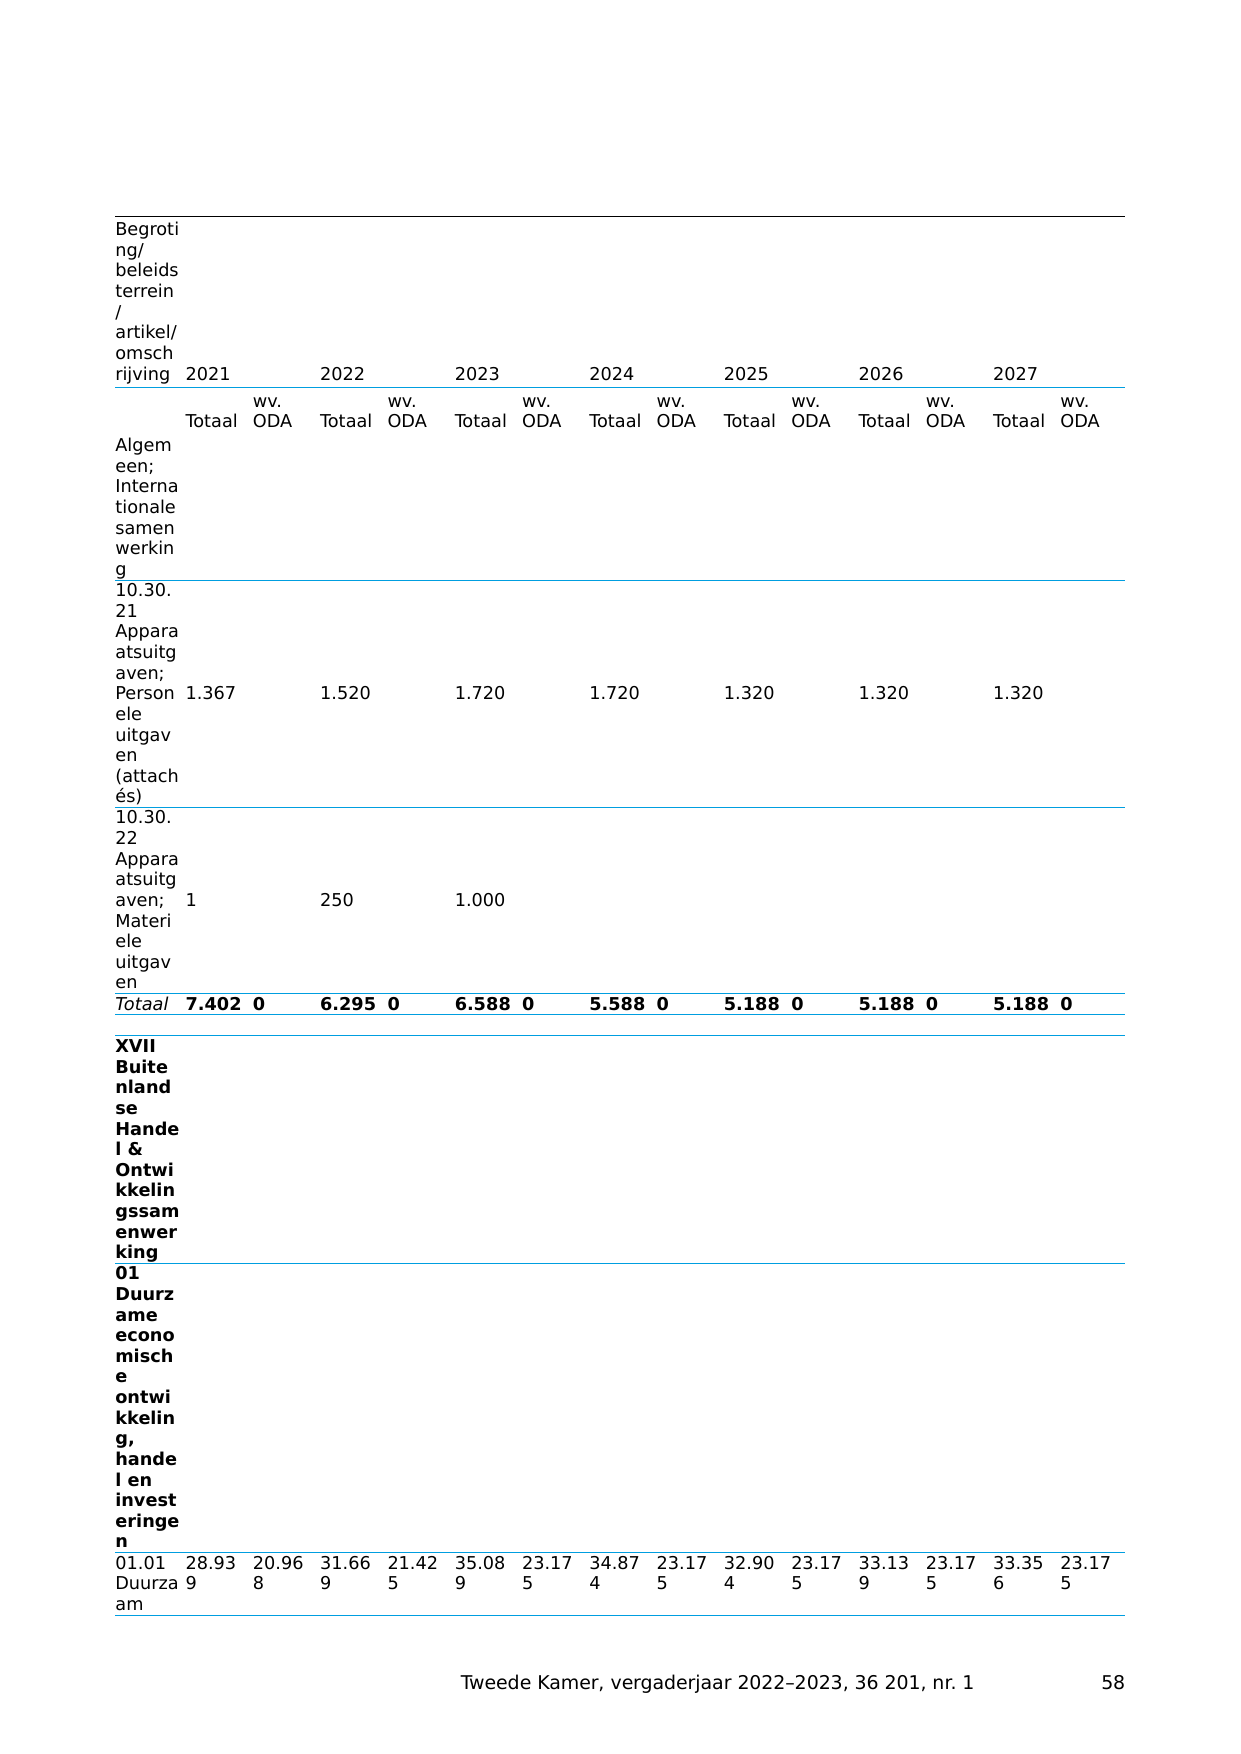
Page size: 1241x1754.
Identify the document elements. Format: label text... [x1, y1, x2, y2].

table_cell [519, 808, 586, 993]
table_cell 5.188 [721, 994, 788, 1014]
table_cell 2024 [586, 217, 721, 387]
table_header Tabel 11 De HGIS horizontaal: meerjarencijfers per begrotingsartikel [115, 191, 1125, 216]
table_cell [384, 808, 452, 993]
table_cell [721, 1015, 788, 1035]
table_cell [519, 1015, 586, 1035]
table_cell wv. ODA [250, 388, 317, 435]
table_cell [654, 1036, 721, 1263]
table_cell [115, 1015, 182, 1035]
table_cell Totaal [855, 388, 923, 435]
table_cell XVII Buitenlandse Handel & Ontwikkelingssamenwerking [115, 1036, 182, 1263]
table_cell [586, 1264, 653, 1552]
table_cell 20.968 [250, 1553, 317, 1614]
table_cell [990, 1264, 1057, 1552]
table_cell wv. ODA [923, 388, 990, 435]
table_cell [923, 1036, 990, 1263]
table_cell [855, 1264, 923, 1552]
table_cell [855, 435, 923, 579]
table_cell wv. ODA [788, 388, 855, 435]
table_cell [317, 1015, 384, 1035]
table_cell 1.320 [855, 581, 923, 807]
table_cell [317, 1036, 384, 1263]
table_cell Totaal [183, 388, 250, 435]
table_cell wv. ODA [384, 388, 452, 435]
table_cell 32.904 [721, 1553, 788, 1614]
table_cell 5.188 [855, 994, 923, 1014]
table_cell 2025 [721, 217, 855, 387]
table_cell [519, 435, 586, 579]
table_cell 0 [1057, 994, 1125, 1014]
table_cell [384, 581, 452, 807]
table_cell [384, 1264, 452, 1552]
table_cell [788, 1036, 855, 1263]
table_cell 2027 [990, 217, 1125, 387]
table_cell 0 [788, 994, 855, 1014]
table_cell [183, 1264, 250, 1552]
table_cell 35.089 [452, 1553, 519, 1614]
table_cell 2021 [183, 217, 317, 387]
table_cell [721, 435, 788, 579]
table_cell 1.720 [452, 581, 519, 807]
table_cell 23.175 [788, 1553, 855, 1614]
table_cell 2022 [317, 217, 452, 387]
table_cell 01.01 Duurzaam [115, 1553, 182, 1614]
table_cell [452, 435, 519, 579]
table_cell [586, 1015, 653, 1035]
table_cell 5.588 [586, 994, 653, 1014]
table_cell [788, 1264, 855, 1552]
table_cell [923, 581, 990, 807]
table_cell [654, 435, 721, 579]
table_cell Totaal [990, 388, 1057, 435]
table_cell [654, 581, 721, 807]
table_cell Totaal [317, 388, 384, 435]
table_cell wv. ODA [1057, 388, 1125, 435]
table_cell [788, 435, 855, 579]
table_cell [384, 1015, 452, 1035]
table_cell 21.425 [384, 1553, 452, 1614]
table_cell 250 [317, 808, 384, 993]
table_cell [923, 1015, 990, 1035]
table_cell Totaal [452, 388, 519, 435]
table_cell 33.356 [990, 1553, 1057, 1614]
table_cell [452, 1036, 519, 1263]
table_cell [586, 1036, 653, 1263]
table_cell 10.30.21 Apparaatsuitgaven; Personele uitgaven (attachés) [115, 581, 182, 807]
table_cell [250, 1015, 317, 1035]
table_cell [183, 1015, 250, 1035]
table_cell [654, 1264, 721, 1552]
table_cell [519, 1264, 586, 1552]
table_cell [250, 808, 317, 993]
table_cell [855, 1015, 923, 1035]
table_cell [855, 1036, 923, 1263]
table_cell 1.320 [721, 581, 788, 807]
table_cell [115, 388, 182, 435]
table_cell [250, 581, 317, 807]
table_cell [990, 435, 1057, 579]
table_cell [384, 435, 452, 579]
table_cell [923, 808, 990, 993]
table_cell 31.669 [317, 1553, 384, 1614]
table_cell [990, 1015, 1057, 1035]
table_cell 28.939 [183, 1553, 250, 1614]
table_cell 1.720 [586, 581, 653, 807]
table_cell [788, 808, 855, 993]
table_cell Algemeen; Internationale samenwerking [115, 435, 182, 579]
table_cell [452, 1015, 519, 1035]
table_cell 34.874 [586, 1553, 653, 1614]
table_cell 7.402 [183, 994, 250, 1014]
table_cell 2026 [855, 217, 990, 387]
table_cell Totaal [115, 994, 182, 1014]
table_cell [384, 1036, 452, 1263]
table_cell [1057, 1264, 1125, 1552]
table_cell Totaal [586, 388, 653, 435]
table_cell [788, 581, 855, 807]
table_cell [923, 1264, 990, 1552]
table_cell 23.175 [519, 1553, 586, 1614]
table_cell 33.139 [855, 1553, 923, 1614]
table_cell [452, 1264, 519, 1552]
table_cell 0 [923, 994, 990, 1014]
table_cell 1.367 [183, 581, 250, 807]
table_cell [788, 1015, 855, 1035]
table_cell 0 [519, 994, 586, 1014]
table_cell [519, 1036, 586, 1263]
table_cell 10.30.22 Apparaatsuitgaven; Materiele uitgaven [115, 808, 182, 993]
table_cell [654, 1015, 721, 1035]
table_cell Begroting/beleidsterrein/artikel/omschrijving [115, 217, 182, 387]
table_cell 23.175 [654, 1553, 721, 1614]
table_cell 23.175 [1057, 1553, 1125, 1614]
table_cell 0 [654, 994, 721, 1014]
table_cell 2023 [452, 217, 586, 387]
table_cell 0 [250, 994, 317, 1014]
table_cell [990, 1036, 1057, 1263]
table_cell [519, 581, 586, 807]
table_cell [721, 1036, 788, 1263]
table_cell 23.175 [923, 1553, 990, 1614]
table_cell [1057, 1015, 1125, 1035]
table_cell [183, 1036, 250, 1263]
table_cell [1057, 1036, 1125, 1263]
table_cell 6.588 [452, 994, 519, 1014]
table_cell 1 [183, 808, 250, 993]
table_cell wv. ODA [519, 388, 586, 435]
table_cell [586, 435, 653, 579]
table_cell wv. ODA [654, 388, 721, 435]
table_cell [183, 435, 250, 579]
table_cell [654, 808, 721, 993]
table_cell [250, 1264, 317, 1552]
table_cell 0 [384, 994, 452, 1014]
table_cell 1.520 [317, 581, 384, 807]
table_cell [317, 435, 384, 579]
table_cell [855, 808, 923, 993]
table_cell [1057, 581, 1125, 807]
table_cell 1.000 [452, 808, 519, 993]
table_cell [586, 808, 653, 993]
table_cell [990, 808, 1057, 993]
table_cell 1.320 [990, 581, 1057, 807]
table_cell [250, 435, 317, 579]
table_cell 6.295 [317, 994, 384, 1014]
table_cell Totaal [721, 388, 788, 435]
table_cell [721, 1264, 788, 1552]
table_cell [317, 1264, 384, 1552]
table_cell [923, 435, 990, 579]
table_cell [250, 1036, 317, 1263]
table_cell 5.188 [990, 994, 1057, 1014]
table_cell [1057, 435, 1125, 579]
table_cell [1057, 808, 1125, 993]
table_cell 01 Duurzame economische ontwikkeling, handel en investeringen [115, 1264, 182, 1552]
table_cell [721, 808, 788, 993]
